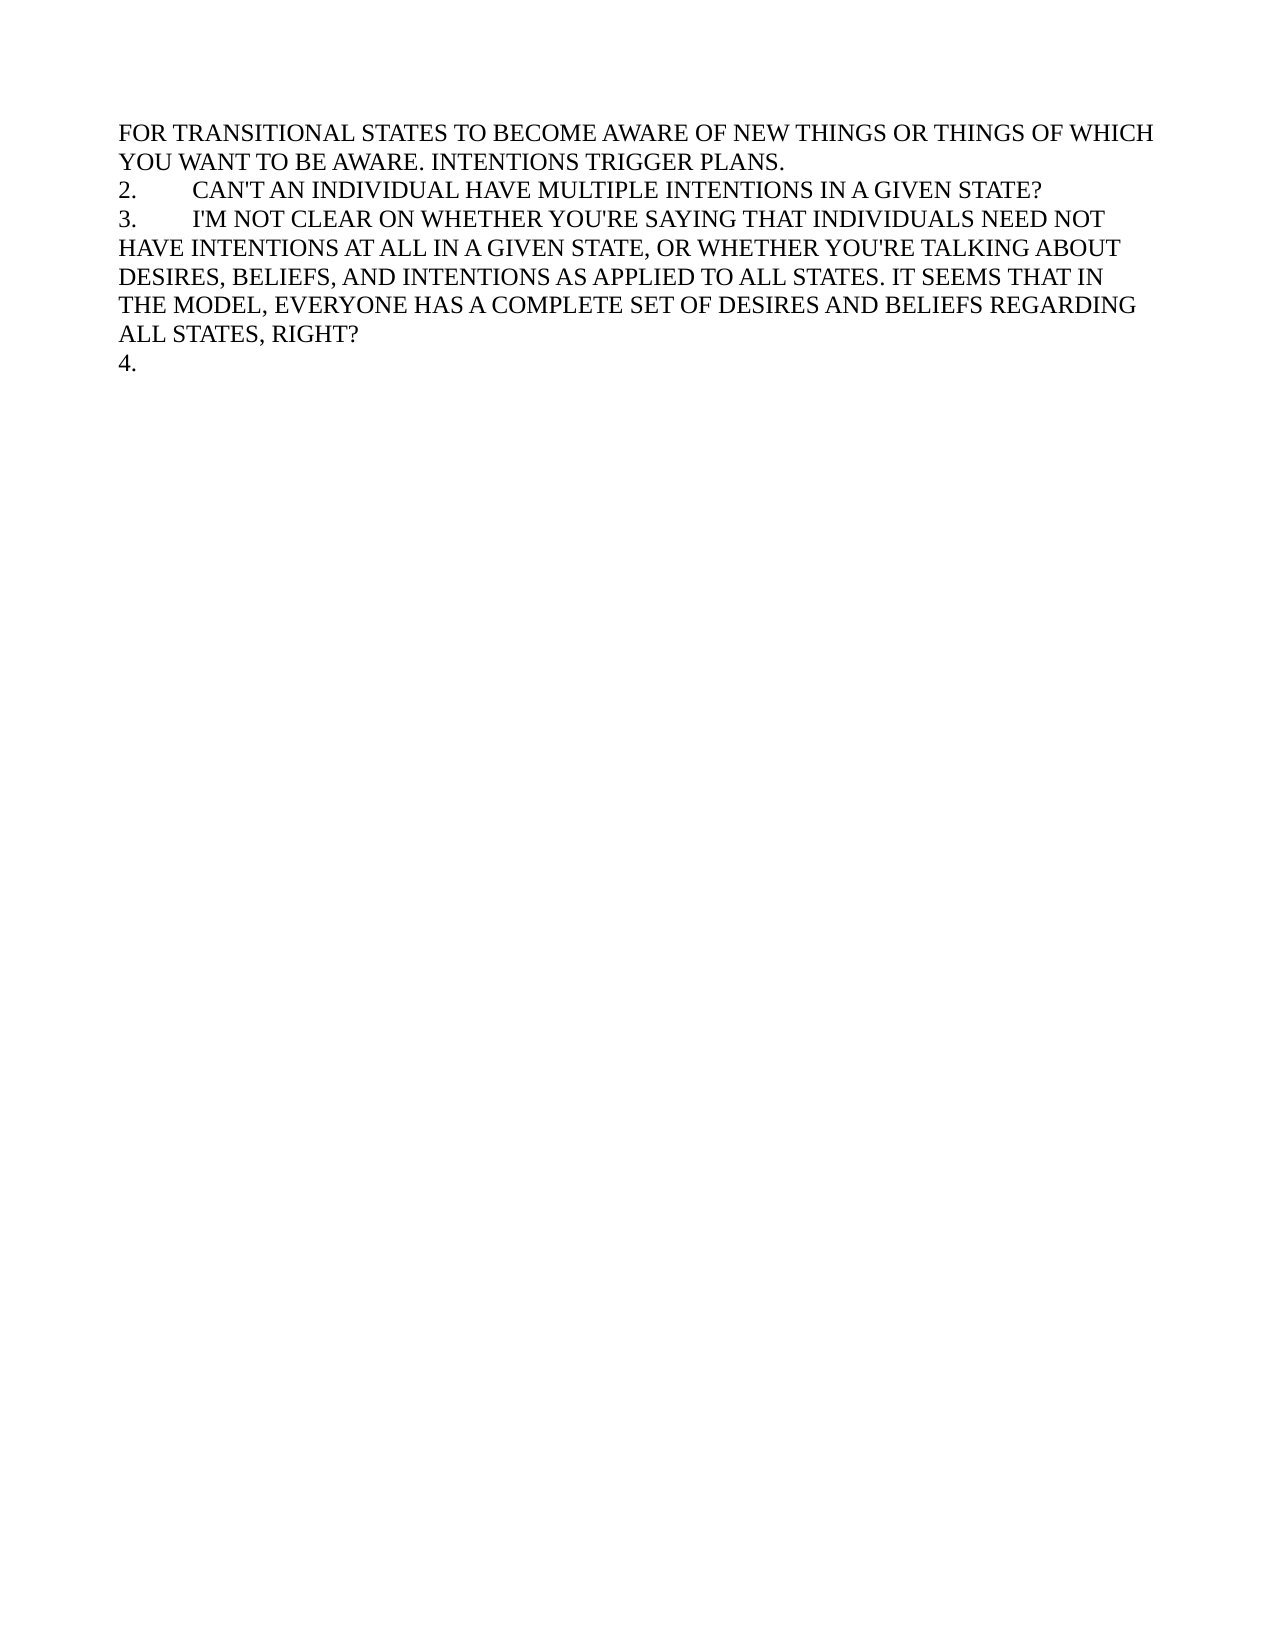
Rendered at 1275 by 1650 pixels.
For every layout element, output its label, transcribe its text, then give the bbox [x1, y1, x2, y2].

list FOR TRANSITIONAL STATES TO BECOME AWARE OF NEW THINGS OR THINGS OF WHICH YOU WANT TO BE AWARE. INTENTIONS TRIGGER PLANS. [118, 118, 1157, 176]
list I'M NOT CLEAR ON WHETHER YOU'RE SAYING THAT INDIVIDUALS NEED NOT HAVE INTENTIONS AT ALL IN A GIVEN STATE, OR WHETHER YOU'RE TALKING ABOUT DESIRES, BELIEFS, AND INTENTIONS AS APPLIED TO ALL STATES. IT SEEMS THAT IN THE MODEL, EVERYONE HAS A COMPLETE SET OF DESIRES AND BELIEFS REGARDING ALL STATES, RIGHT? [118, 204, 1157, 348]
list CAN'T AN INDIVIDUAL HAVE MULTIPLE INTENTIONS IN A GIVEN STATE? [118, 176, 1157, 204]
